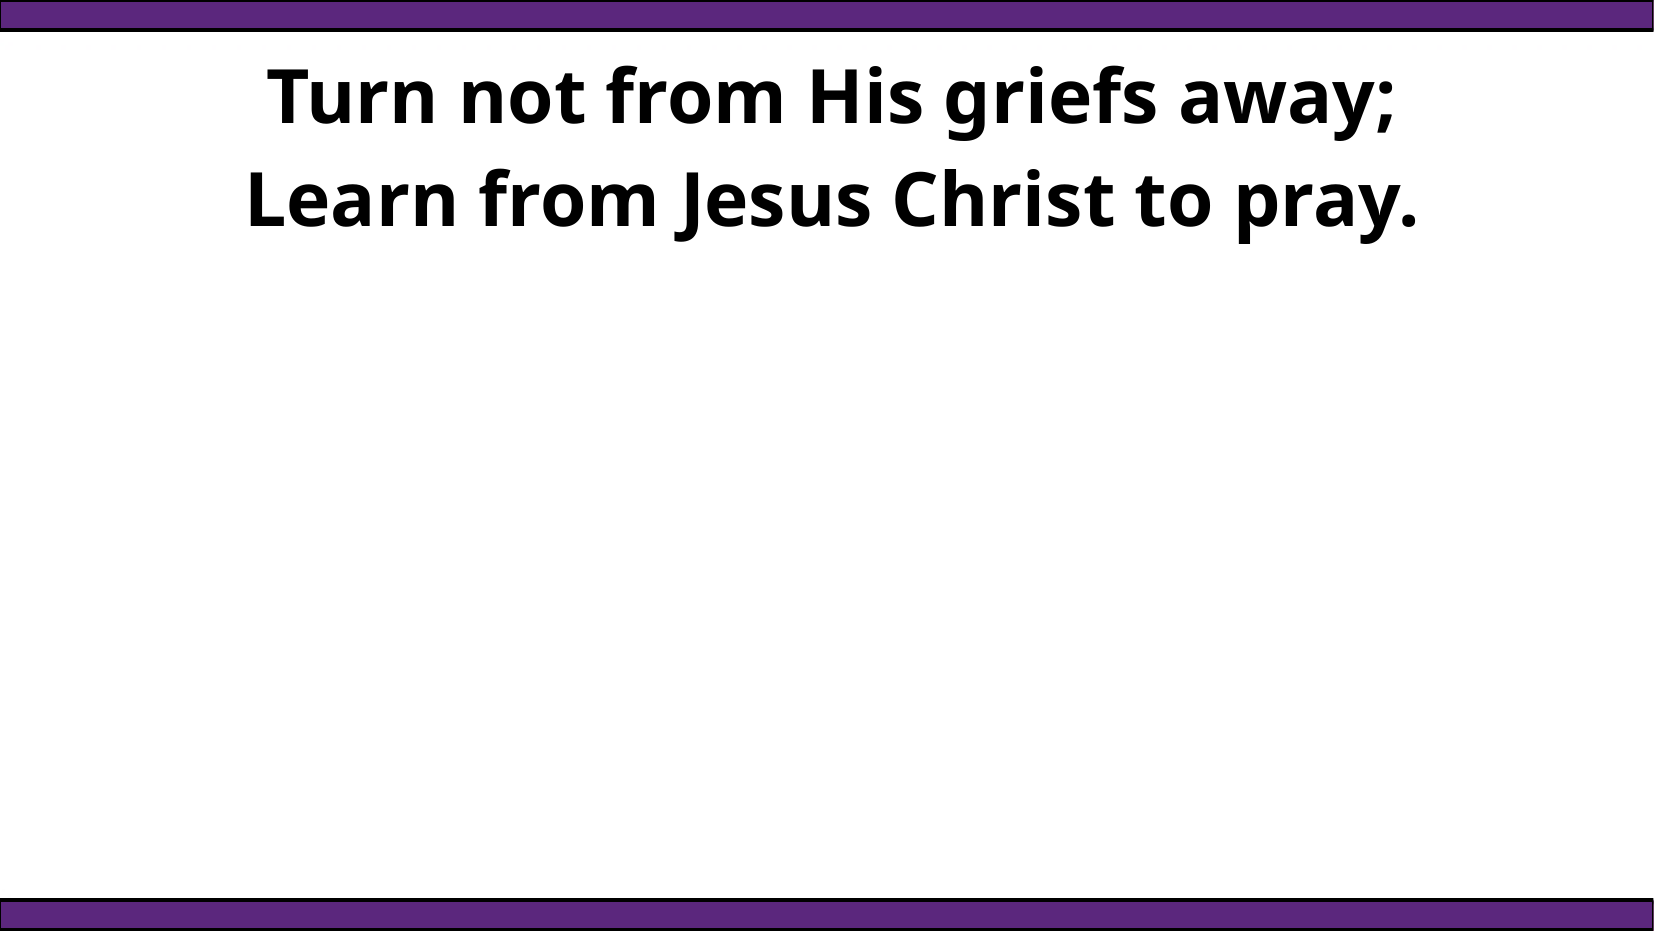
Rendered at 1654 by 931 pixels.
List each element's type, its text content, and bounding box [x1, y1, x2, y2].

picture [0, 31, 1654, 900]
text_box [0, 0, 1654, 31]
text_box Turn not from His griefs away; Learn from Jesus Christ to pray. [52, 36, 1613, 251]
text_box [0, 900, 1654, 931]
